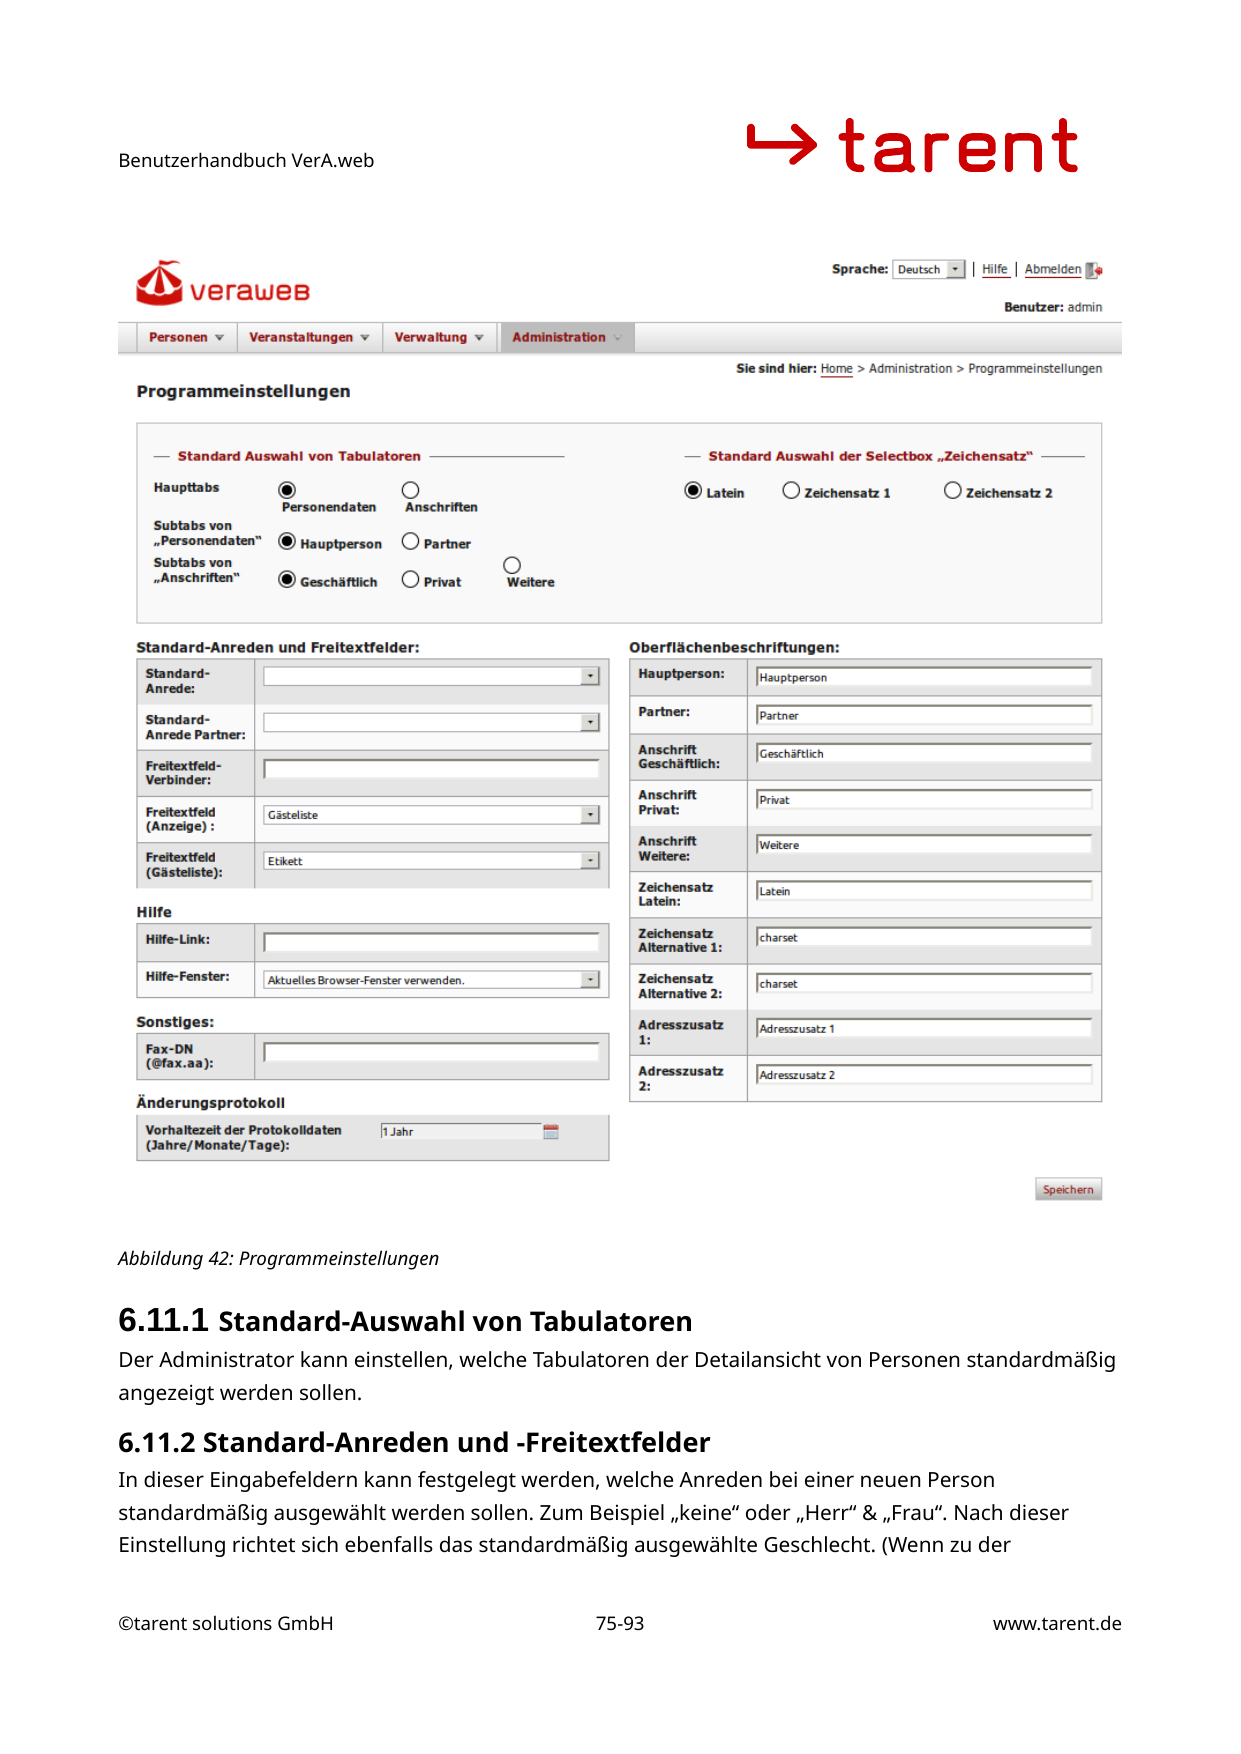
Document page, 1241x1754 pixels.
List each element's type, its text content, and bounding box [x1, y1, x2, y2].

subtitle Standard-Anreden und -Freitextfelder [118, 1423, 1122, 1460]
subtitle Standard-Auswahl von Tabulatoren [118, 1271, 1122, 1339]
text Der Administrator kann einstellen, welche Tabulatoren der Detailansicht von Personen standardmäßig angezeigt werden sollen. [118, 1345, 1122, 1406]
text Abbildung 42: Programmeinstellungen [118, 1219, 1122, 1271]
text In dieser Eingabefeldern kann festgelegt werden, welche Anreden bei einer neuen Person standardmäßig ausgewählt werden sollen. Zum Beispiel „keine“ oder „Herr“ & „Frau“. Nach dieser Einstellung richtet sich ebenfalls das standardmäßig ausgewählte Geschlecht. (Wenn zu der [118, 1465, 1122, 1559]
subtitle [118, 232, 1122, 256]
picture [118, 256, 1122, 1219]
